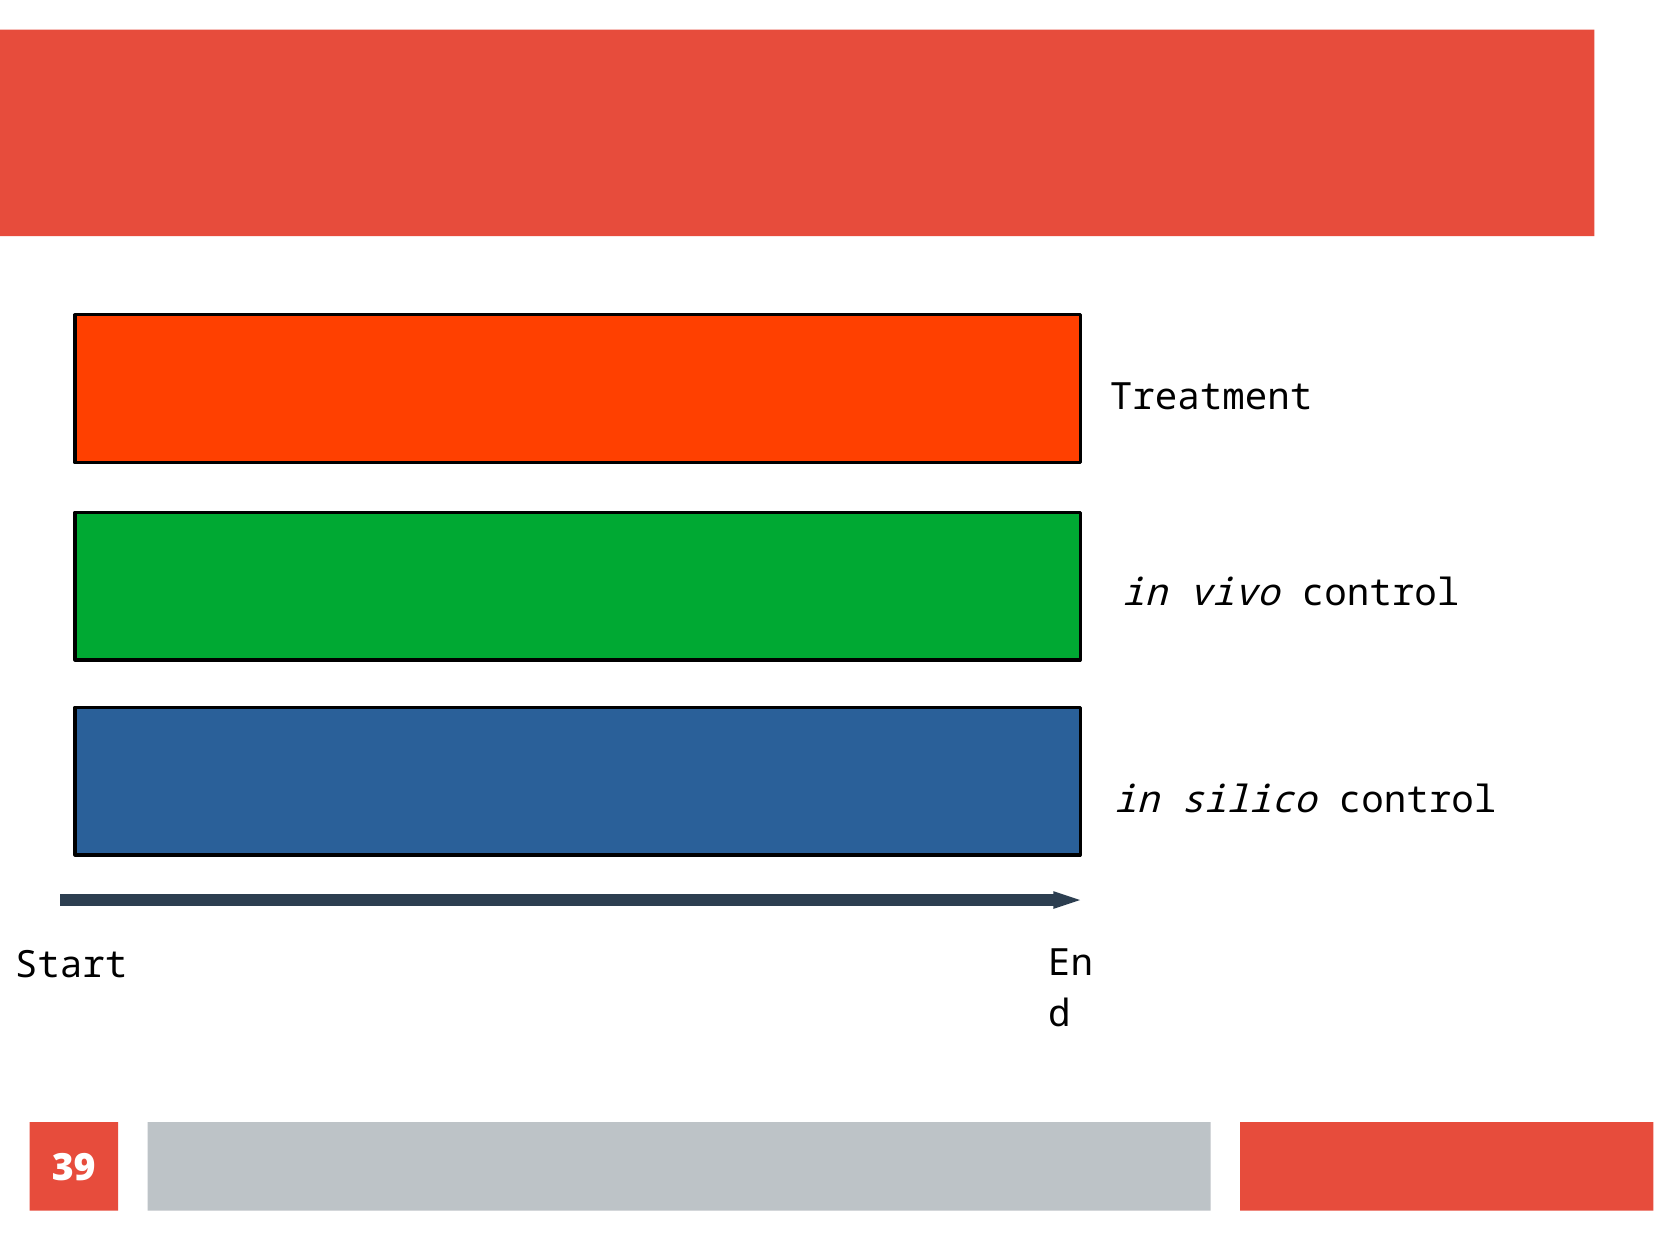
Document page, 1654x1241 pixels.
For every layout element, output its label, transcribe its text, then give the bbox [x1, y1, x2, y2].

text_box in silico control [1099, 765, 1448, 818]
text_box [75, 512, 1081, 661]
text_box End [1033, 928, 1126, 982]
text_box in vivo control [1107, 558, 1418, 611]
text_box Treatment [1095, 362, 1294, 416]
text_box [75, 314, 1081, 463]
text_box [75, 707, 1081, 856]
text_box Start [0, 930, 226, 983]
